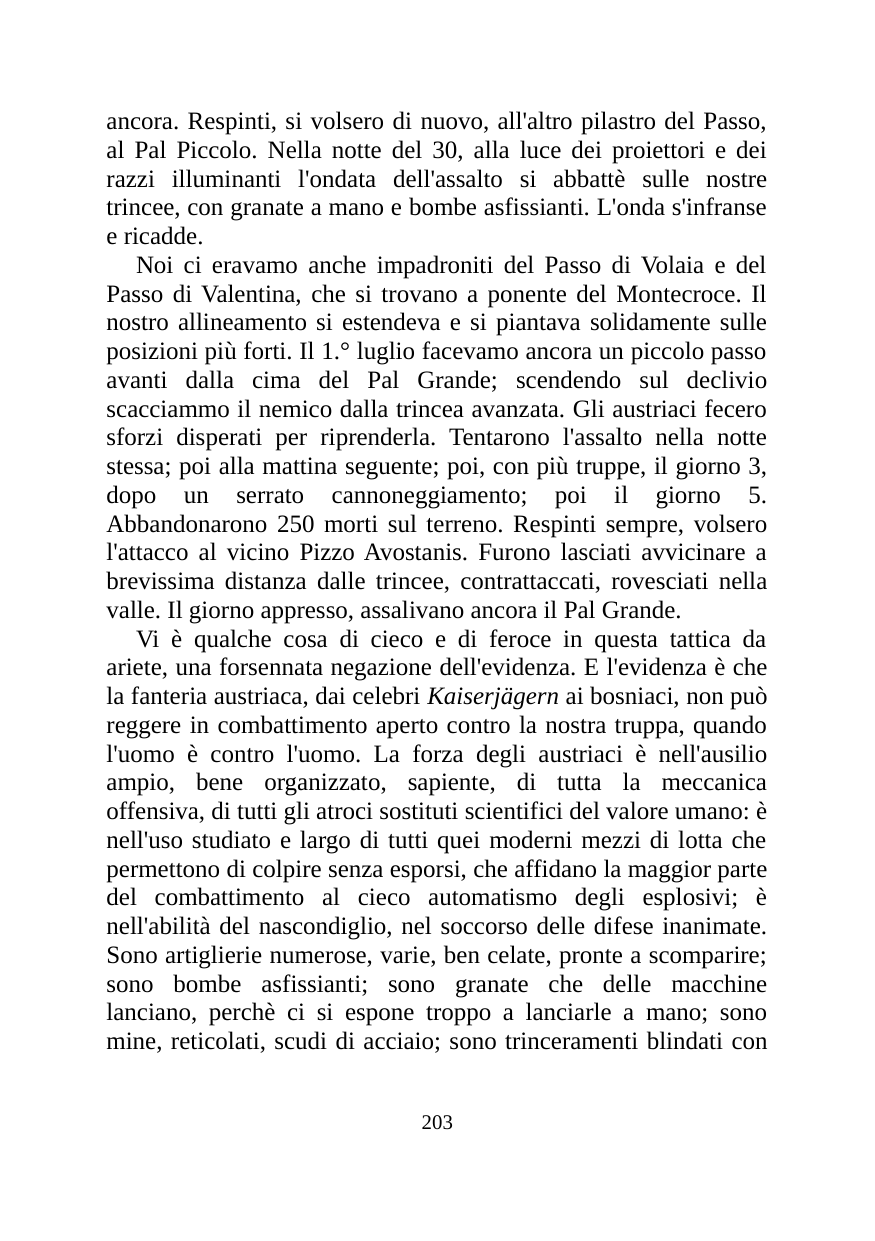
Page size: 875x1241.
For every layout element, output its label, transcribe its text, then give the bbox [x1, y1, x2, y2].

text ancora. Respinti, si volsero di nuovo, all'altro pilastro del Passo, al Pal Piccolo. Nella notte del 30, alla luce dei proiettori e dei razzi illuminanti l'ondata dell'assalto si abbattè sulle nostre trincee, con granate a mano e bombe asfissianti. L'onda s'infranse e ricadde. [106, 106, 768, 250]
text Noi ci eravamo anche impadroniti del Passo di Volaia e del Passo di Valentina, che si trovano a ponente del Montecroce. Il nostro allineamento si estendeva e si piantava solidamente sulle posizioni più forti. Il 1.° luglio facevamo ancora un piccolo passo avanti dalla cima del Pal Grande; scendendo sul declivio scacciammo il nemico dalla trincea avanzata. Gli austriaci fecero sforzi disperati per riprenderla. Tentarono l'assalto nella notte stessa; poi alla mattina seguente; poi, con più truppe, il giorno 3, dopo un serrato cannoneggiamento; poi il giorno 5. Abbandonarono 250 morti sul terreno. Respinti sempre, volsero l'attacco al vicino Pizzo Avostanis. Furono lasciati avvicinare a brevissima distanza dalle trincee, contrattaccati, rovesciati nella valle. Il giorno appresso, assalivano ancora il Pal Grande. [106, 250, 768, 624]
text Vi è qualche cosa di cieco e di feroce in questa tattica da ariete, una forsennata negazione dell'evidenza. E l'evidenza è che la fanteria austriaca, dai celebri Kaiserjägern ai bosniaci, non può reggere in combattimento aperto contro la nostra truppa, quando l'uomo è contro l'uomo. La forza degli austriaci è nell'ausilio ampio, bene organizzato, sapiente, di tutta la meccanica offensiva, di tutti gli atroci sostituti scientifici del valore umano: è nell'uso studiato e largo di tutti quei moderni mezzi di lotta che permettono di colpire senza esporsi, che affidano la maggior parte del combattimento al cieco automatismo degli esplosivi; è nell'abilità del nascondiglio, nel soccorso delle difese inanimate. Sono artiglierie numerose, varie, ben celate, pronte a scomparire; sono bombe asfissianti; sono granate che delle macchine lanciano, perchè ci si espone troppo a lanciarle a mano; sono mine, reticolati, scudi di acciaio; sono trinceramenti blindati con [106, 624, 768, 1055]
